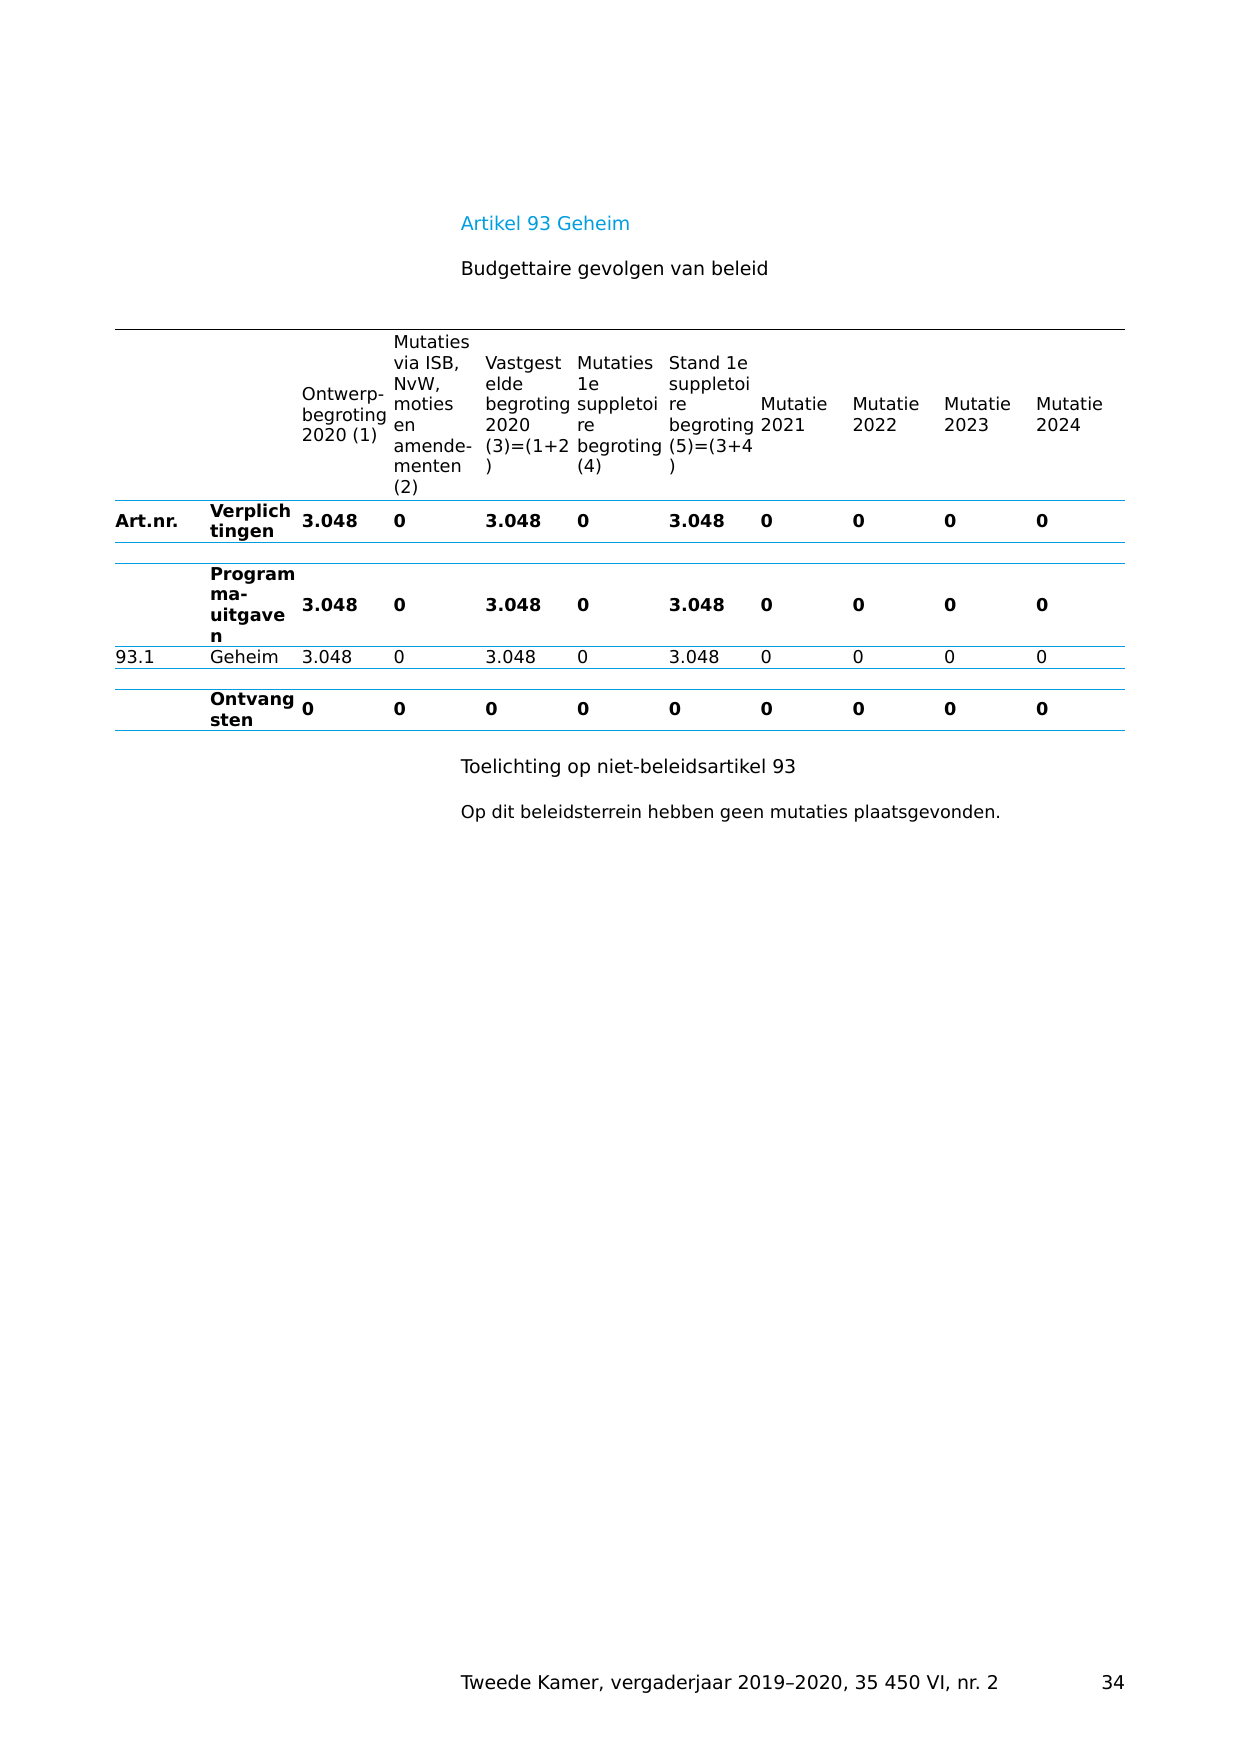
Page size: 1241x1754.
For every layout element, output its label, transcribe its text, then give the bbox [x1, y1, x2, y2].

table_cell [482, 669, 574, 688]
table_cell Art.nr. [115, 501, 207, 542]
table_cell [207, 669, 299, 688]
title Budgettaire gevolgen van beleid [461, 258, 1125, 280]
table_cell Geheim [207, 647, 299, 667]
table_cell [1033, 543, 1125, 563]
table_cell 0 [574, 690, 666, 730]
table_cell [941, 669, 1033, 688]
table_cell 0 [390, 690, 482, 730]
table_cell [666, 669, 757, 688]
table_cell 3.048 [299, 647, 390, 667]
table_cell [299, 669, 390, 688]
table_cell 0 [758, 647, 849, 667]
table_cell Vastgestelde begroting 2020 (3)=(1+2) [482, 330, 574, 500]
table_cell [758, 669, 849, 688]
table_cell 3.048 [666, 564, 757, 646]
table_cell [666, 543, 757, 563]
title Artikel 93 Geheim [461, 213, 1125, 235]
table_cell [207, 543, 299, 563]
table_cell [482, 543, 574, 563]
table_cell [758, 543, 849, 563]
table_cell 3.048 [666, 501, 757, 542]
table_cell 0 [941, 564, 1033, 646]
table_cell 0 [758, 564, 849, 646]
title Toelichting op niet-beleidsartikel 93 [461, 756, 1125, 800]
table_cell 0 [574, 564, 666, 646]
table_cell [390, 669, 482, 688]
table_cell Verplichtingen [207, 501, 299, 542]
table_cell Mutaties 1e suppletoire begroting (4) [574, 330, 666, 500]
table_cell [941, 543, 1033, 563]
table_cell Mutatie 2021 [758, 330, 849, 500]
table_cell Stand 1e suppletoire begroting (5)=(3+4) [666, 330, 757, 500]
table_cell 0 [941, 690, 1033, 730]
table_cell 3.048 [299, 501, 390, 542]
table_cell [390, 543, 482, 563]
table_cell [115, 330, 207, 500]
table_cell 3.048 [482, 501, 574, 542]
table_cell 0 [1033, 647, 1125, 667]
table_cell 0 [390, 564, 482, 646]
table_cell [574, 669, 666, 688]
table_cell Ontvangsten [207, 690, 299, 730]
table_cell [849, 669, 941, 688]
table_cell [115, 669, 207, 688]
table_cell 0 [1033, 690, 1125, 730]
table_cell [299, 543, 390, 563]
table_cell 0 [941, 647, 1033, 667]
table_cell 3.048 [666, 647, 757, 667]
table_cell 0 [941, 501, 1033, 542]
table_cell 0 [574, 501, 666, 542]
table_cell [115, 690, 207, 730]
table_cell [849, 543, 941, 563]
table_cell Mutatie 2023 [941, 330, 1033, 500]
table_cell [207, 330, 299, 500]
text Op dit beleidsterrein hebben geen mutaties plaatsgevonden. [461, 800, 1125, 823]
table_cell 3.048 [299, 564, 390, 646]
table_cell 0 [390, 501, 482, 542]
table_cell [115, 564, 207, 646]
table_cell Mutatie 2022 [849, 330, 941, 500]
table_cell 0 [758, 501, 849, 542]
table_cell [574, 543, 666, 563]
table_cell 0 [299, 690, 390, 730]
table_cell 0 [1033, 501, 1125, 542]
table_cell 0 [758, 690, 849, 730]
table_cell Mutatie 2024 [1033, 330, 1125, 500]
table_cell 0 [666, 690, 757, 730]
table_cell Mutaties via ISB, NvW, moties en amende-menten (2) [390, 330, 482, 500]
table_cell Ontwerp-begroting 2020 (1) [299, 330, 390, 500]
table_cell 0 [390, 647, 482, 667]
table_cell 0 [849, 564, 941, 646]
table_cell [1033, 669, 1125, 688]
table_cell 3.048 [482, 564, 574, 646]
table_cell 3.048 [482, 647, 574, 667]
table_cell 0 [849, 647, 941, 667]
table_cell 0 [1033, 564, 1125, 646]
table_header Budgettaire gevolgen van beleid artikel 93 (bedragen x € 1.000) [115, 304, 1125, 329]
table_cell [115, 543, 207, 563]
table_cell 0 [574, 647, 666, 667]
table_cell 0 [849, 690, 941, 730]
table_cell 93.1 [115, 647, 207, 667]
table_cell Programma-uitgaven [207, 564, 299, 646]
table_cell 0 [482, 690, 574, 730]
table_cell 0 [849, 501, 941, 542]
